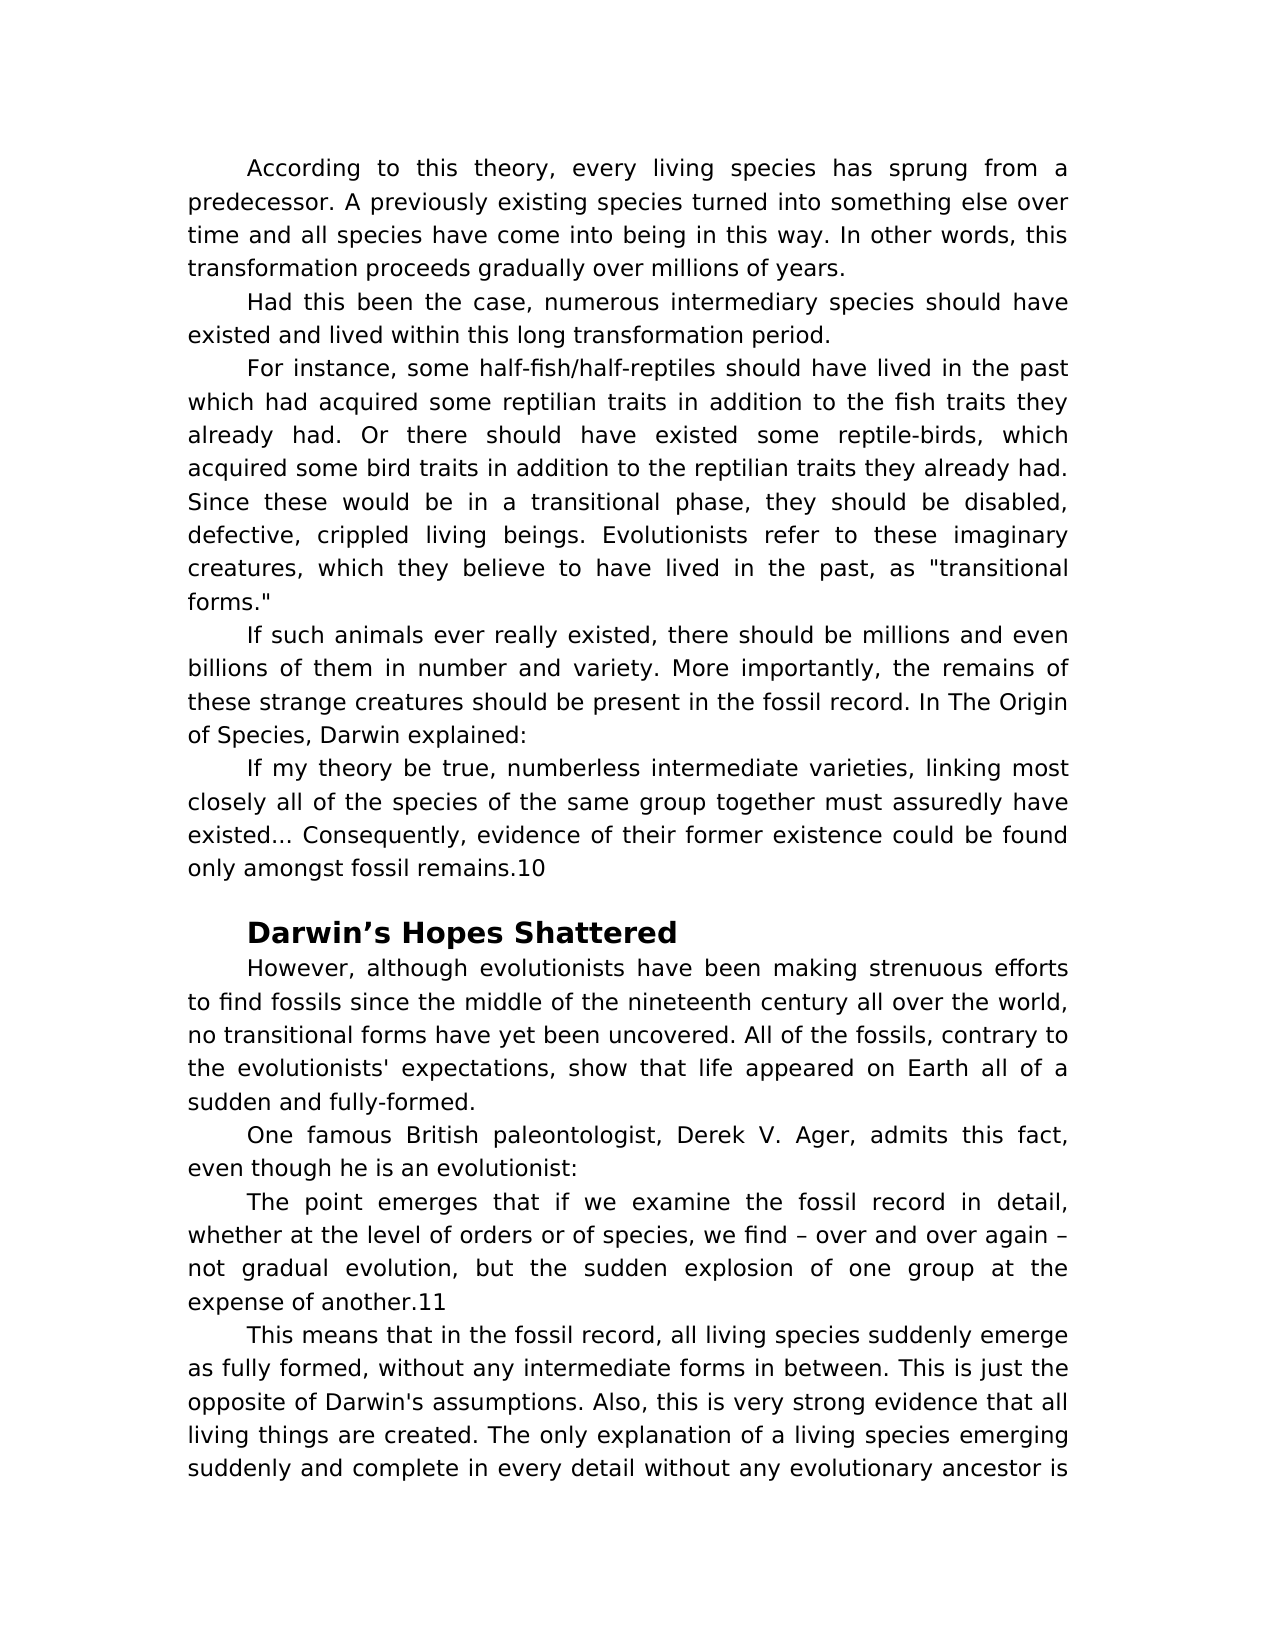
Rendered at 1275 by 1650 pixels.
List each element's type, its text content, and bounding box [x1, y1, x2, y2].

text However, although evolutionists have been making strenuous efforts to find fossils since the middle of the nineteenth century all over the world, no transitional forms have yet been uncovered. All of the fossils, contrary to the evolutionists' expectations, show that life appeared on Earth all of a sudden and fully-formed. [187, 950, 1070, 1117]
text The point emerges that if we examine the fossil record in detail, whether at the level of orders or of species, we find – over and over again – not gradual evolution, but the sudden explosion of one group at the expense of another.11 [187, 1183, 1070, 1317]
text According to this theory, every living species has sprung from a predecessor. A previously existing species turned into something else over time and all species have come into being in this way. In other words, this transformation proceeds gradually over millions of years. [187, 150, 1070, 283]
text Had this been the case, numerous intermediary species should have existed and lived within this long transformation period. [187, 283, 1070, 350]
text This means that in the fossil record, all living species suddenly emerge as fully formed, without any intermediate forms in between. This is just the opposite of Darwin's assumptions. Also, this is very strong evidence that all living things are created. The only explanation of a living species emerging suddenly and complete in every detail without any evolutionary ancestor is [187, 1317, 1070, 1483]
text For instance, some half-fish/half-reptiles should have lived in the past which had acquired some reptilian traits in addition to the fish traits they already had. Or there should have existed some reptile-birds, which acquired some bird traits in addition to the reptilian traits they already had. Since these would be in a transitional phase, they should be disabled, defective, crippled living beings. Evolutionists refer to these imaginary creatures, which they believe to have lived in the past, as "transitional forms." [187, 350, 1070, 617]
text One famous British paleontologist, Derek V. Ager, admits this fact, even though he is an evolutionist: [187, 1117, 1070, 1183]
text If such animals ever really existed, there should be millions and even billions of them in number and variety. More importantly, the remains of these strange creatures should be present in the fossil record. In The Origin of Species, Darwin explained: [187, 617, 1070, 750]
text If my theory be true, numberless intermediate varieties, linking most closely all of the species of the same group together must assuredly have existed... Consequently, evidence of their former existence could be found only amongst fossil remains.10 [187, 750, 1070, 883]
text Darwin’s Hopes Shattered [187, 917, 1070, 950]
